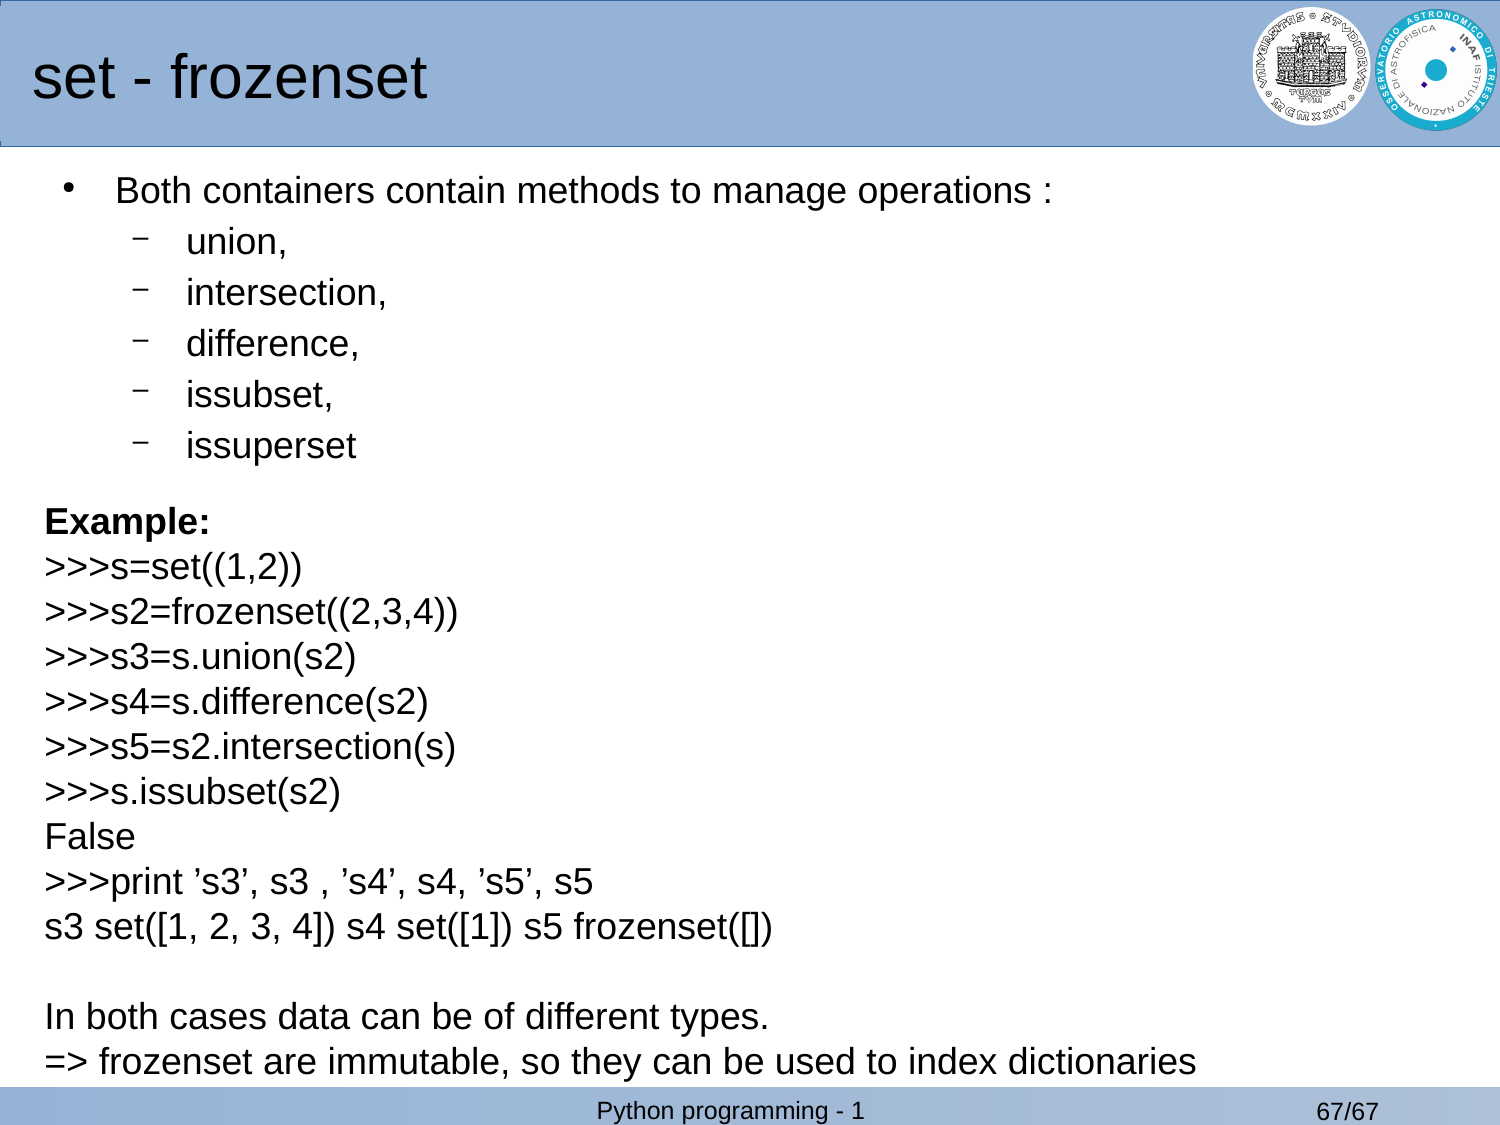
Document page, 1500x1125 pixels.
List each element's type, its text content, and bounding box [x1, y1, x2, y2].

list Both containers contain methods to manage operations : union, intersection, difference, issubset, issuperset Example: >>>s=set((1,2)) >>>s2=frozenset((2,3,4)) >>>s3=s.union(s2) >>>s4=s.difference(s2) >>>s5=s2.intersection(s) >>>s.issubset(s2) False >>>print ’s3’, s3 , ’s4’, s4, ’s5’, s5 s3 set([1, 2, 3, 4]) s4 set([1]) s5 frozenset([]) In both cases data can be of different types. => frozenset are immutable, so they can be used to index dictionaries [29, 158, 1500, 1071]
text_box set - frozenset [0, 5, 1253, 141]
picture [1253, 0, 1500, 156]
